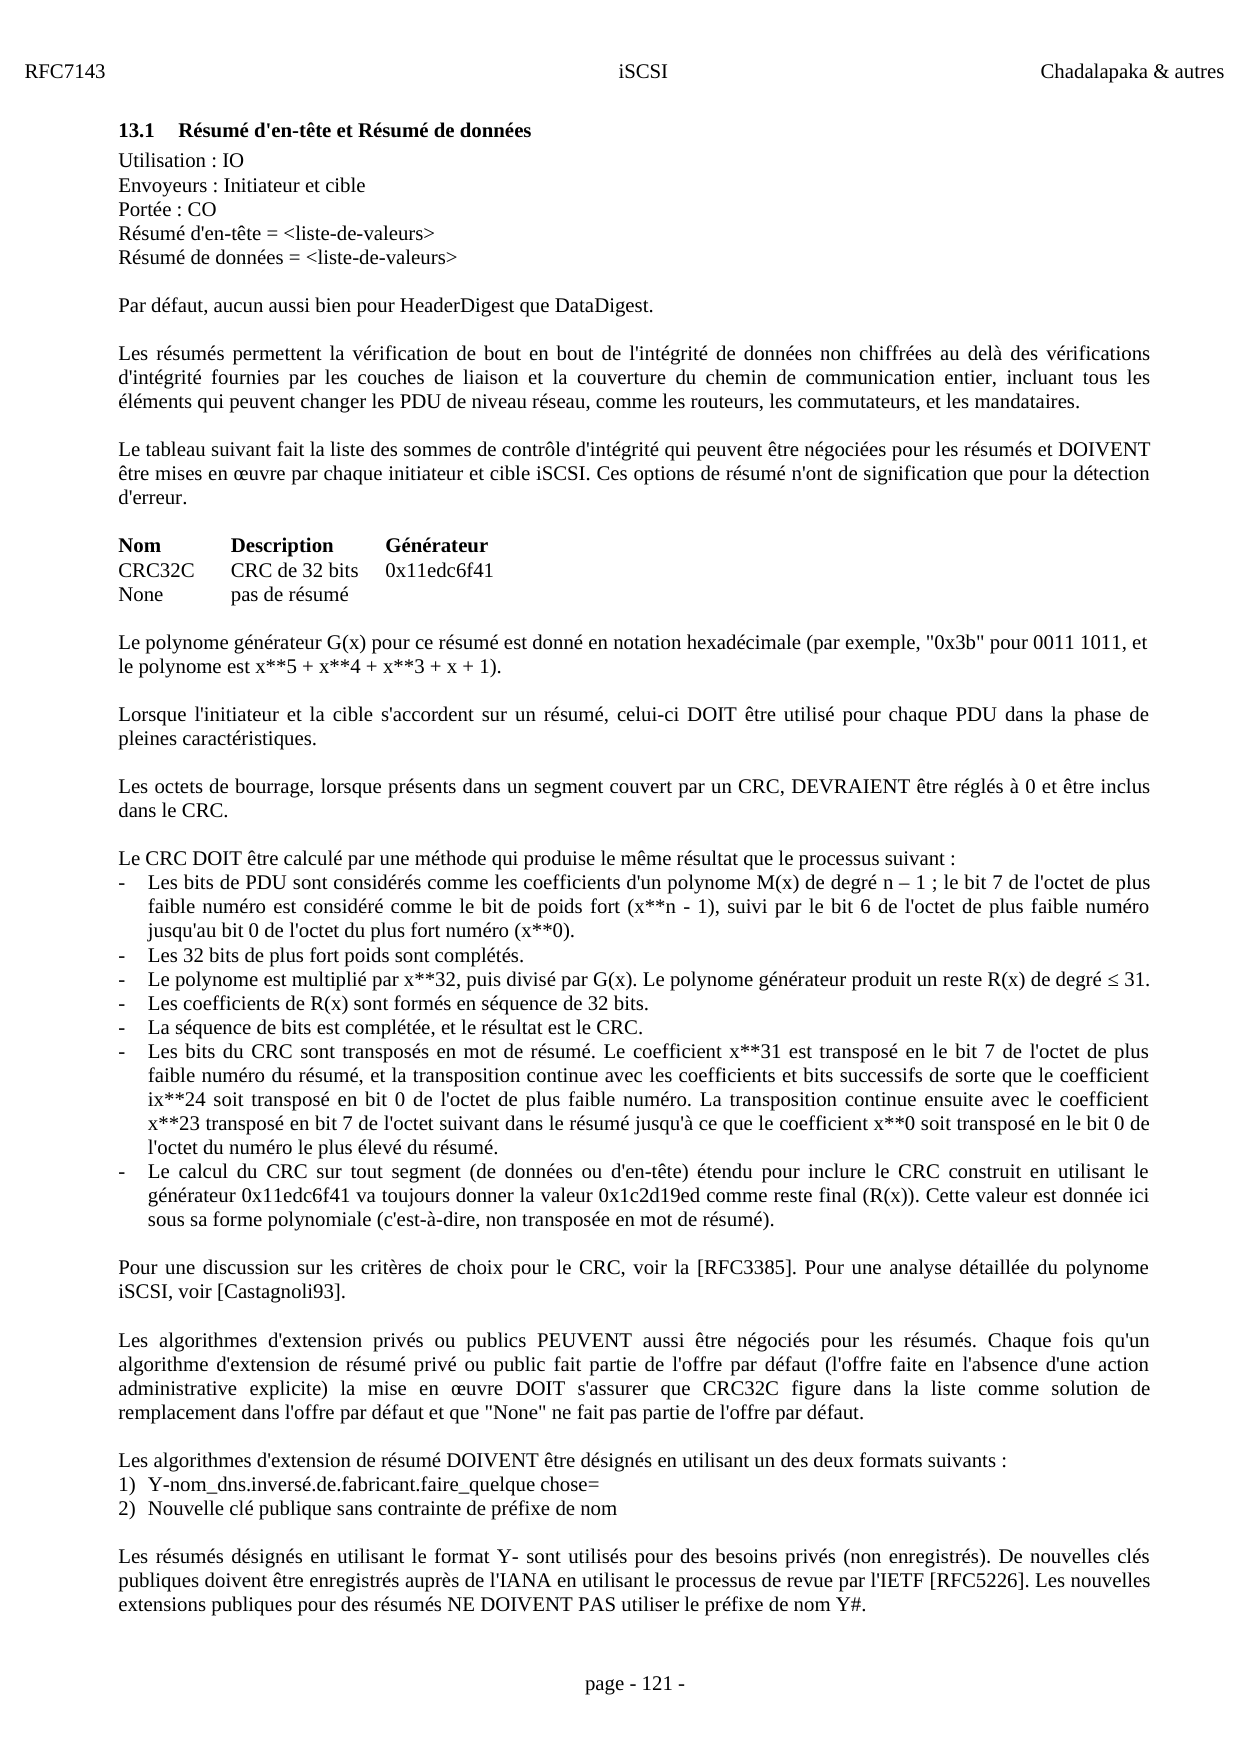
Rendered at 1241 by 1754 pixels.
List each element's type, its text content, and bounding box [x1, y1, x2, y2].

text Les résumés permettent la vérification de bout en bout de l'intégrité de données non chiffrées au delà des vérifications d'intégrité fournies par les couches de liaison et la couverture du chemin de communication entier, incluant tous les éléments qui peuvent changer les PDU de niveau réseau, comme les routeurs, les commutateurs, et les mandataires. [118, 341, 1152, 413]
table_cell pas de résumé [231, 582, 385, 606]
table_header Description [231, 534, 385, 557]
table_cell CRC de 32 bits [231, 558, 385, 582]
text Résumé de données = <liste-de-valeurs> [118, 245, 1152, 269]
text Envoyeurs : Initiateur et cible [118, 172, 1152, 197]
text Les algorithmes d'extension de résumé DOIVENT être désignés en utilisant un des deux formats suivants : [118, 1448, 1152, 1472]
text 2) Nouvelle clé publique sans contrainte de préfixe de nom [118, 1496, 1152, 1520]
text Utilisation : IO [118, 148, 1152, 172]
subtitle 13.1 Résumé d'en-tête et Résumé de données [118, 118, 1152, 142]
text Lorsque l'initiateur et la cible s'accordent sur un résumé, celui-ci DOIT être utilisé pour chaque PDU dans la phase de pleines caractéristiques. [118, 702, 1152, 750]
text - Les bits de PDU sont considérés comme les coefficients d'un polynome M(x) de degré n – 1 ; le bit 7 de l'octet de plus faible numéro est considéré comme le bit de poids fort (x**n - 1), suivi par le bit 6 de l'octet de plus faible numéro jusqu'au bit 0 de l'octet du plus fort numéro (x**0). [118, 870, 1152, 942]
table_header Nom [118, 534, 231, 557]
text Les résumés désignés en utilisant le format Y- sont utilisés pour des besoins privés (non enregistrés). De nouvelles clés publiques doivent être enregistrés auprès de l'IANA en utilisant le processus de revue par l'IETF [RFC5226]. Les nouvelles extensions publiques pour des résumés NE DOIVENT PAS utiliser le préfixe de nom Y#. [118, 1544, 1152, 1616]
text Le tableau suivant fait la liste des sommes de contrôle d'intégrité qui peuvent être négociées pour les résumés et DOIVENT être mises en œuvre par chaque initiateur et cible iSCSI. Ces options de résumé n'ont de signification que pour la détection d'erreur. [118, 437, 1152, 509]
text Le polynome générateur G(x) pour ce résumé est donné en notation hexadécimale (par exemple, "0x3b" pour 0011 1011, et le polynome est x**5 + x**4 + x**3 + x + 1). [118, 630, 1152, 678]
table_header Générateur [385, 534, 1152, 557]
text Pour une discussion sur les critères de choix pour le CRC, voir la [RFC3385]. Pour une analyse détaillée du polynome iSCSI, voir [Castagnoli93]. [118, 1255, 1152, 1303]
text 1) Y-nom_dns.inversé.de.fabricant.faire_quelque chose= [118, 1472, 1152, 1496]
text Le CRC DOIT être calculé par une méthode qui produise le même résultat que le processus suivant : [118, 846, 1152, 870]
text Les algorithmes d'extension privés ou publics PEUVENT aussi être négociés pour les résumés. Chaque fois qu'un algorithme d'extension de résumé privé ou public fait partie de l'offre par défaut (l'offre faite en l'absence d'une action administrative explicite) la mise en œuvre DOIT s'assurer que CRC32C figure dans la liste comme solution de remplacement dans l'offre par défaut et que "None" ne fait pas partie de l'offre par défaut. [118, 1327, 1152, 1424]
text Résumé d'en-tête = <liste-de-valeurs> [118, 221, 1152, 245]
table_cell None [118, 582, 231, 606]
text Les octets de bourrage, lorsque présents dans un segment couvert par un CRC, DEVRAIENT être réglés à 0 et être inclus dans le CRC. [118, 774, 1152, 822]
text - Les coefficients de R(x) sont formés en séquence de 32 bits. [118, 991, 1152, 1015]
text Par défaut, aucun aussi bien pour HeaderDigest que DataDigest. [118, 293, 1152, 317]
table_cell [385, 582, 1152, 606]
text - Les bits du CRC sont transposés en mot de résumé. Le coefficient x**31 est transposé en le bit 7 de l'octet de plus faible numéro du résumé, et la transposition continue avec les coefficients et bits successifs de sorte que le coefficient ix**24 soit transposé en bit 0 de l'octet de plus faible numéro. La transposition continue ensuite avec le coefficient x**23 transposé en bit 7 de l'octet suivant dans le résumé jusqu'à ce que le coefficient x**0 soit transposé en le bit 0 de l'octet du numéro le plus élevé du résumé. [118, 1039, 1152, 1159]
text Portée : CO [118, 197, 1152, 221]
text - Le calcul du CRC sur tout segment (de données ou d'en-tête) étendu pour inclure le CRC construit en utilisant le générateur 0x11edc6f41 va toujours donner la valeur 0x1c2d19ed comme reste final (R(x)). Cette valeur est donnée ici sous sa forme polynomiale (c'est-à-dire, non transposée en mot de résumé). [118, 1159, 1152, 1231]
table_cell CRC32C [118, 558, 231, 582]
text - Le polynome est multiplié par x**32, puis divisé par G(x). Le polynome générateur produit un reste R(x) de degré ≤ 31. [118, 967, 1152, 991]
table_cell 0x11edc6f41 [385, 558, 1152, 582]
text - La séquence de bits est complétée, et le résultat est le CRC. [118, 1015, 1152, 1039]
text - Les 32 bits de plus fort poids sont complétés. [118, 942, 1152, 967]
